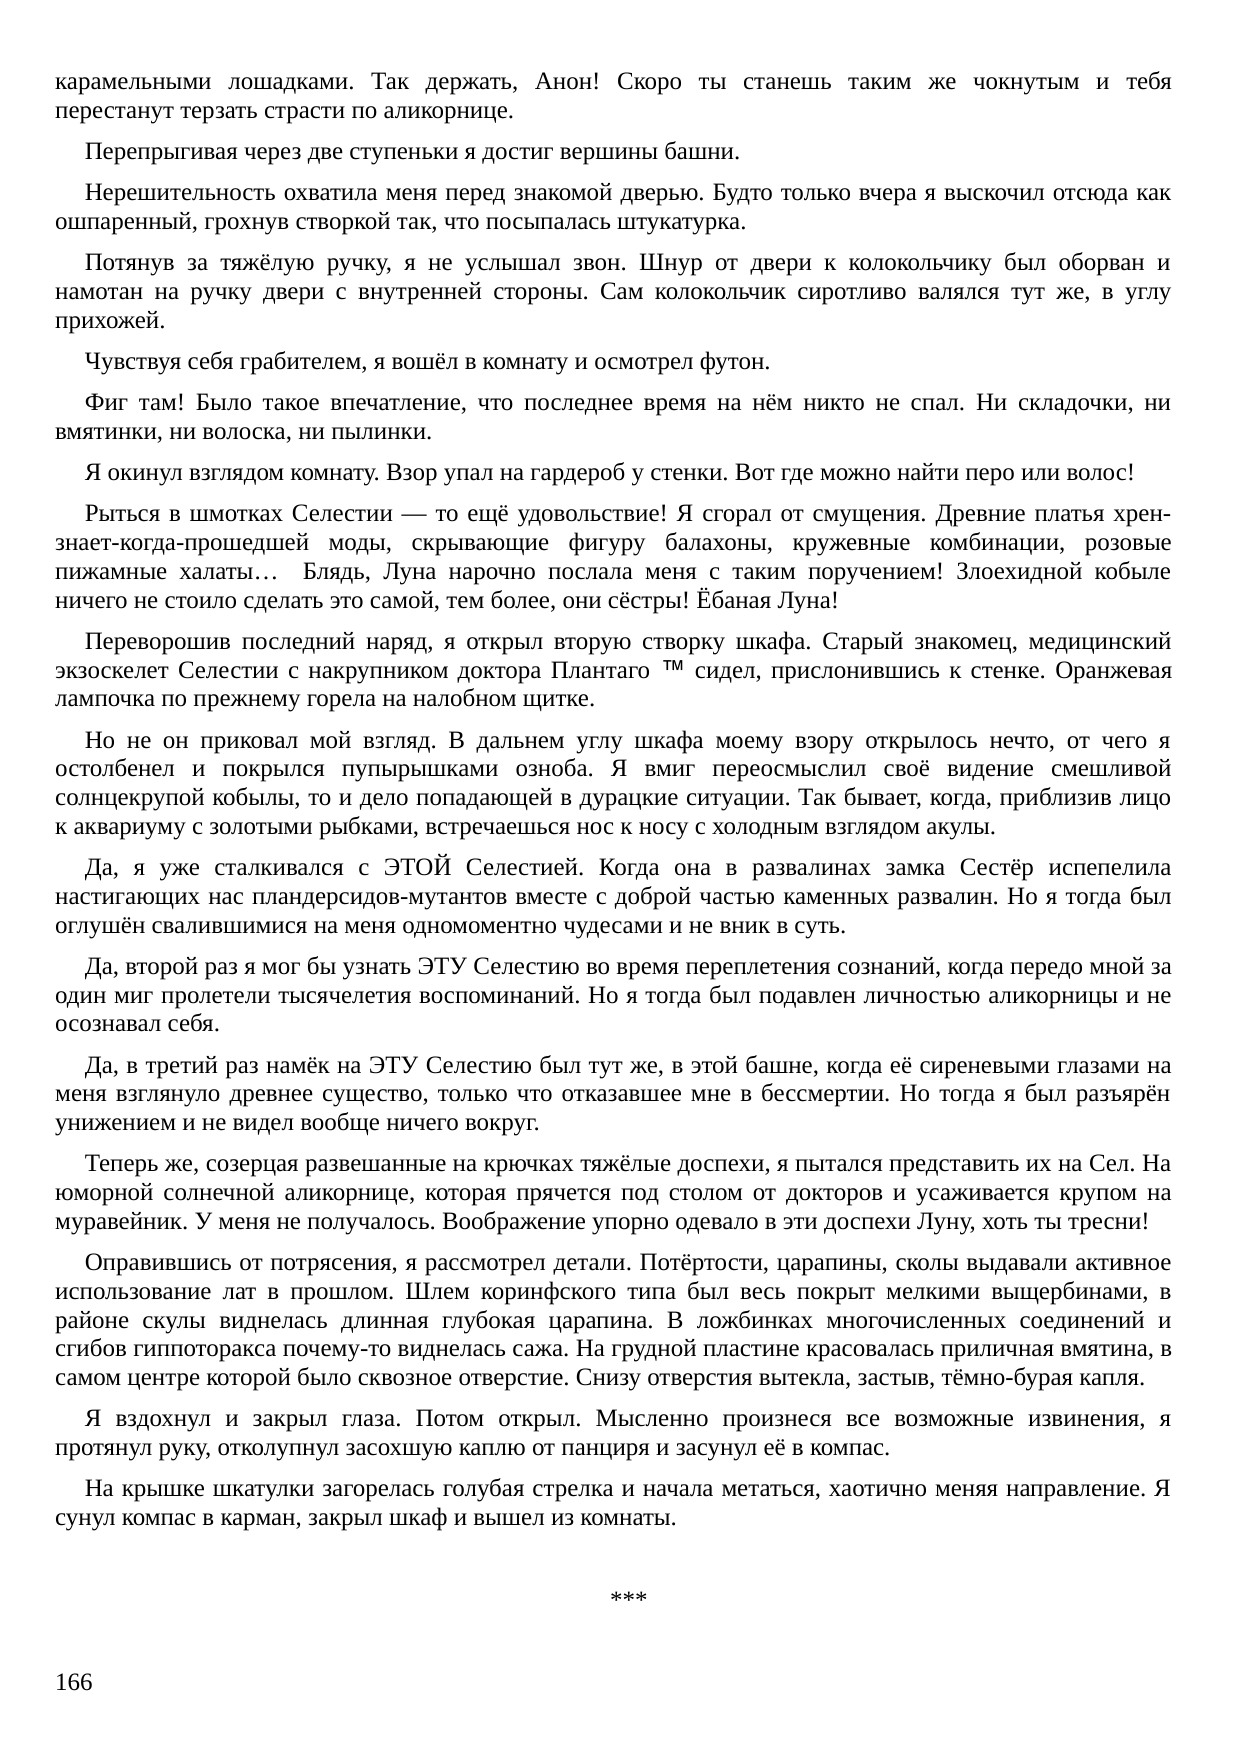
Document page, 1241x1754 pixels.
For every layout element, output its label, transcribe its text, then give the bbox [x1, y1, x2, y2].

text Чувствуя себя грабителем, я вошёл в комнату и осмотрел футон. [55, 346, 1173, 375]
text Оправившись от потрясения, я рассмотрел детали. Потёртости, царапины, сколы выдавали активное использование лат в прошлом. Шлем коринфского типа был весь покрыт мелкими выщербинами, в районе скулы виднелась длинная глубокая царапина. В ложбинках многочисленных соединений и сгибов гиппоторакса почему-то виднелась сажа. На грудной пластине красовалась приличная вмятина, в самом центре которой было сквозное отверстие. Снизу отверстия вытекла, застыв, тёмно-бурая капля. [55, 1247, 1173, 1391]
text *** [55, 1585, 1173, 1613]
text Да, я уже сталкивался с ЭТОЙ Селестией. Когда она в развалинах замка Сестёр испепелила настигающих нас пландерсидов-мутантов вместе с доброй частью каменных развалин. Но я тогда был оглушён свалившимися на меня одномоментно чудесами и не вник в суть. [55, 852, 1173, 938]
text Я окинул взглядом комнату. Взор упал на гардероб у стенки. Вот где можно найти перо или волос! [55, 457, 1173, 486]
text Фиг там! Было такое впечатление, что последнее время на нём никто не спал. Ни складочки, ни вмятинки, ни волоска, ни пылинки. [55, 387, 1173, 445]
text Я вздохнул и закрыл глаза. Потом открыл. Мысленно произнеся все возможные извинения, я протянул руку, отколупнул засохшую каплю от панциря и засунул её в компас. [55, 1403, 1173, 1461]
text Теперь же, созерцая развешанные на крючках тяжёлые доспехи, я пытался представить их на Сел. На юморной солнечной аликорнице, которая прячется под столом от докторов и усаживается крупом на муравейник. У меня не получалось. Воображение упорно одевало в эти доспехи Луну, хоть ты тресни! [55, 1148, 1173, 1235]
text Перепрыгивая через две ступеньки я достиг вершины башни. [55, 136, 1173, 165]
text Потянув за тяжёлую ручку, я не услышал звон. Шнур от двери к колокольчику был оборван и намотан на ручку двери с внутренней стороны. Сам колокольчик сиротливо валялся тут же, в углу прихожей. [55, 247, 1173, 333]
text Переворошив последний наряд, я открыл вторую створку шкафа. Старый знакомец, медицинский экзоскелет Селестии с накрупником доктора Плантаго  сидел, прислонившись к стенке. Оранжевая лампочка по прежнему горела на налобном щитке. [55, 626, 1173, 712]
text Нерешительность охватила меня перед знакомой дверью. Будто только вчера я выскочил отсюда как ошпаренный, грохнув створкой так, что посыпалась штукатурка. [55, 177, 1173, 235]
text Да, второй раз я мог бы узнать ЭТУ Селестию во время переплетения сознаний, когда передо мной за один миг пролетели тысячелетия воспоминаний. Но я тогда был подавлен личностью аликорницы и не осознавал себя. [55, 951, 1173, 1037]
text Да, в третий раз намёк на ЭТУ Селестию был тут же, в этой башне, когда её сиреневыми глазами на меня взглянуло древнее существо, только что отказавшее мне в бессмертии. Но тогда я был разъярён унижением и не видел вообще ничего вокруг. [55, 1050, 1173, 1136]
text На крышке шкатулки загорелась голубая стрелка и начала метаться, хаотично меняя направление. Я сунул компас в карман, закрыл шкаф и вышел из комнаты. [55, 1473, 1173, 1531]
text Рыться в шмотках Селестии — то ещё удовольствие! Я сгорал от смущения. Древние платья хрен-знает-когда-прошедшей моды, скрывающие фигуру балахоны, кружевные комбинации, розовые пижамные халаты… Блядь, Луна нарочно послала меня с таким поручением! Злоехидной кобыле ничего не стоило сделать это самой, тем более, они сёстры! Ёбаная Луна! [55, 498, 1173, 613]
text Но не он приковал мой взгляд. В дальнем углу шкафа моему взору открылось нечто, от чего я остолбенел и покрылся пупырышками озноба. Я вмиг переосмыслил своё видение смешливой солнцекрупой кобылы, то и дело попадающей в дурацкие ситуации. Так бывает, когда, приблизив лицо к аквариуму с золотыми рыбками, встречаешься нос к носу с холодным взглядом акулы. [55, 725, 1173, 840]
text карамельными лошадками. Так держать, Анон! Скоро ты станешь таким же чокнутым и тебя перестанут терзать страсти по аликорнице. [55, 66, 1173, 123]
